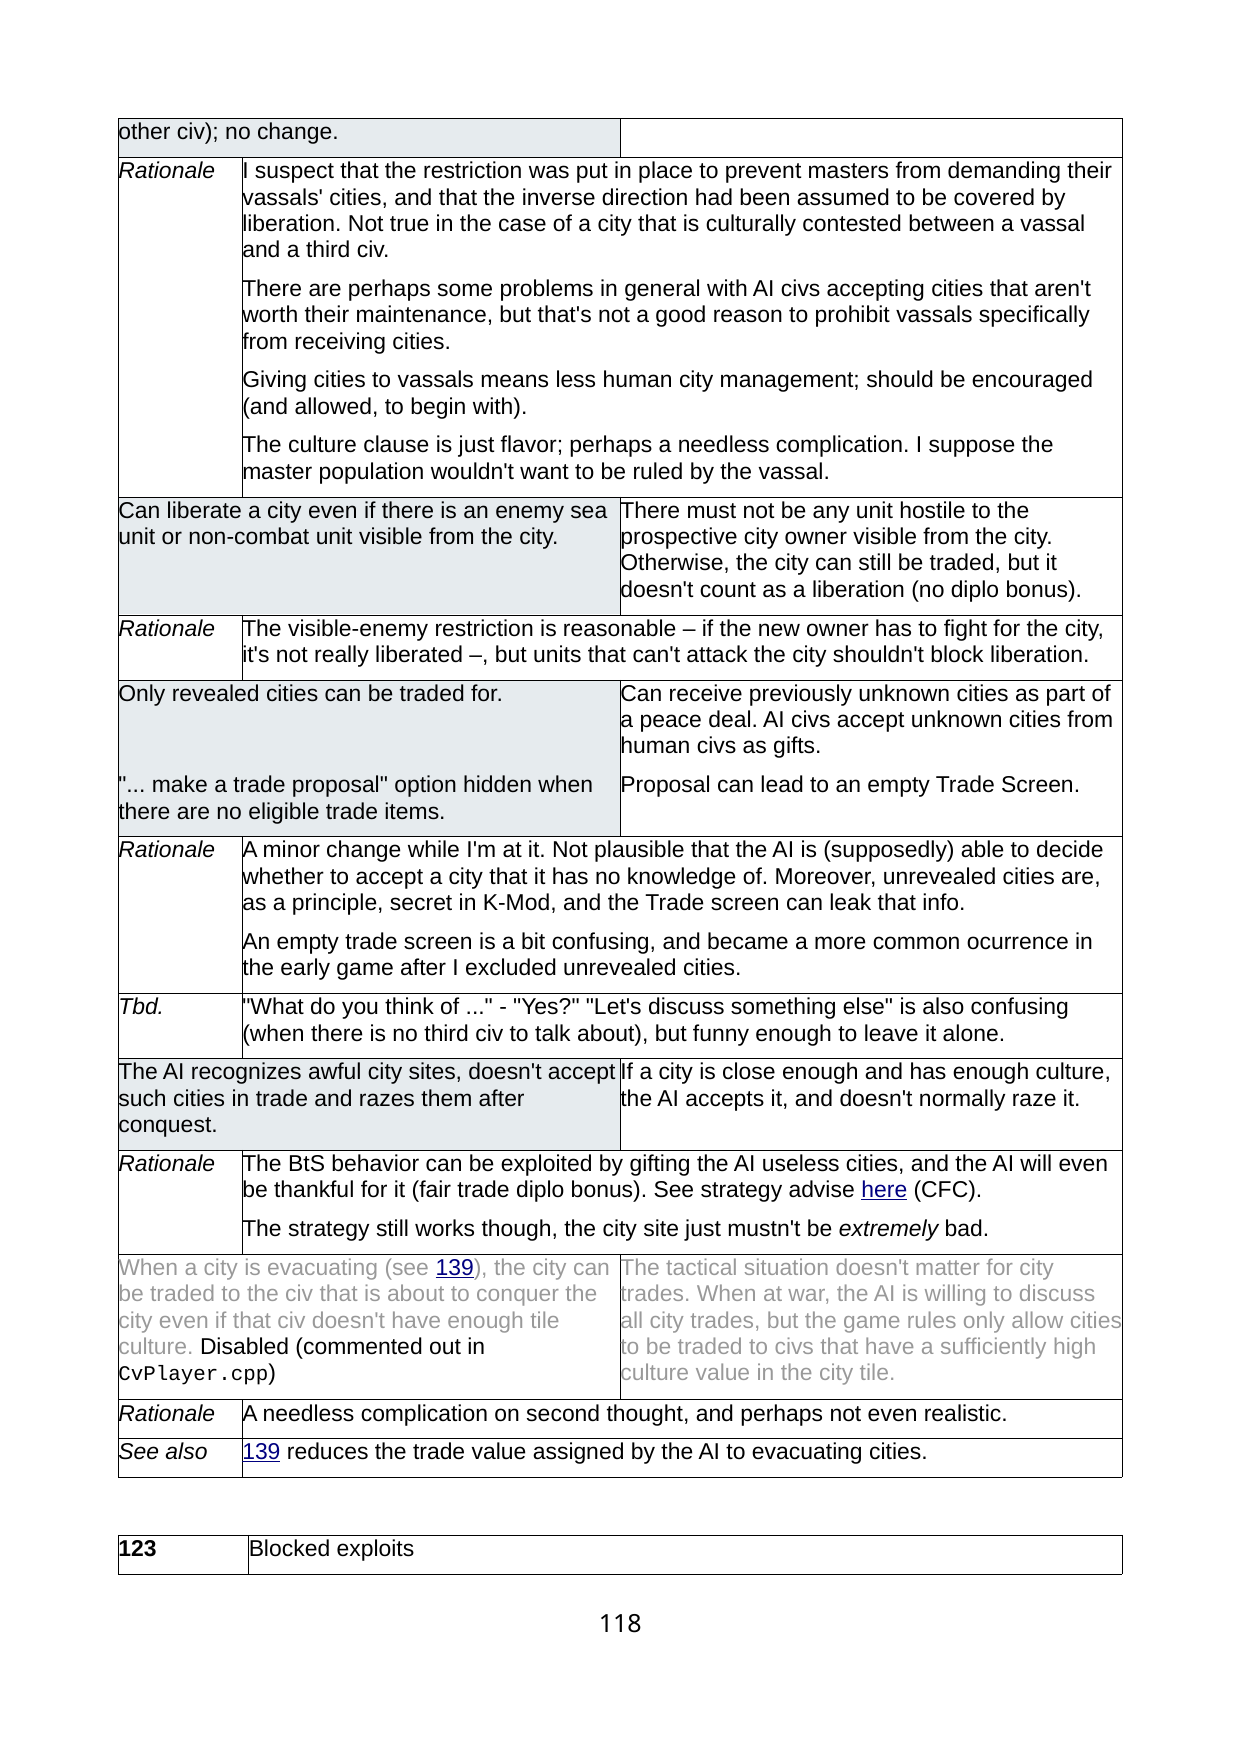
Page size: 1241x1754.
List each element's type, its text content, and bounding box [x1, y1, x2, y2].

table_cell I suspect that the restriction was put in place to prevent masters from demanding their vassals' cities, and that the inverse direction had been assumed to be covered by liberation. Not true in the case of a city that is culturally contested between a vassal and a third civ. There are perhaps some problems in general with AI civs accepting cities that aren't worth their maintenance, but that's not a good reason to prohibit vassals specifically from receiving cities. Giving cities to vassals means less human city management; should be encouraged (and allowed, to begin with). The culture clause is just flavor; perhaps a needless complication. I suppose the master population wouldn't want to be ruled by the vassal. [243, 158, 1122, 497]
table_cell Rationale [119, 1400, 242, 1438]
table_cell The visible-enemy restriction is reasonable – if the new owner has to fight for the city, it's not really liberated –, but units that can't attack the city shouldn't block liberation. [243, 616, 1122, 680]
table_cell The tactical situation doesn't matter for city trades. When at war, the AI is willing to discuss all city trades, but the game rules only allow cities to be traded to civs that have a sufficiently high culture value in the city tile. [621, 1255, 1122, 1399]
table_cell Only revealed cities can be traded for. "... make a trade proposal" option hidden when there are no eligible trade items. [119, 681, 620, 836]
table_cell Rationale [119, 158, 242, 497]
table_cell See also [119, 1439, 242, 1477]
table_cell Rationale [119, 837, 242, 993]
table_cell Rationale [119, 616, 242, 680]
table_cell A needless complication on second thought, and perhaps not even realistic. [243, 1400, 1122, 1438]
table_cell The BtS behavior can be exploited by gifting the AI useless cities, and the AI will even be thankful for it (fair trade diplo bonus). See strategy advise here (CFC). The strategy still works though, the city site just mustn't be extremely bad. [243, 1151, 1122, 1254]
table_header Blocked exploits [249, 1536, 1122, 1573]
table_cell A minor change while I'm at it. Not plausible that the AI is (supposedly) able to decide whether to accept a city that it has no knowledge of. Moreover, unrevealed cities are, as a principle, secret in K-Mod, and the Trade screen can leak that info. An empty trade screen is a bit confusing, and became a more common ocurrence in the early game after I excluded unrevealed cities. [243, 837, 1122, 993]
table_cell The AI recognizes awful city sites, doesn't accept such cities in trade and razes them after conquest. [119, 1059, 620, 1150]
table_cell Can receive previously unknown cities as part of a peace deal. AI civs accept unknown cities from human civs as gifts. Proposal can lead to an empty Trade Screen. [621, 681, 1122, 836]
table_cell Tbd. [119, 994, 242, 1058]
table_cell 139 reduces the trade value assigned by the AI to evacuating cities. [243, 1439, 1122, 1477]
table_cell [621, 119, 1122, 157]
table_cell If a city is close enough and has enough culture, the AI accepts it, and doesn't normally raze it. [621, 1059, 1122, 1150]
table_cell "What do you think of ..." - "Yes?" "Let's discuss something else" is also confusing (when there is no third civ to talk about), but funny enough to leave it alone. [243, 994, 1122, 1058]
table_cell There must not be any unit hostile to the prospective city owner visible from the city. Otherwise, the city can still be traded, but it doesn't count as a liberation (no diplo bonus). [621, 498, 1122, 614]
table_cell other civ); no change. [119, 119, 620, 157]
table_cell Can liberate a city even if there is an enemy sea unit or non-combat unit visible from the city. [119, 498, 620, 614]
table_cell When a city is evacuating (see 139), the city can be traded to the civ that is about to conquer the city even if that civ doesn't have enough tile culture. Disabled (commented out in CvPlayer.cpp) [119, 1255, 620, 1399]
table_cell Rationale [119, 1151, 242, 1254]
table_header 123 [119, 1536, 248, 1573]
